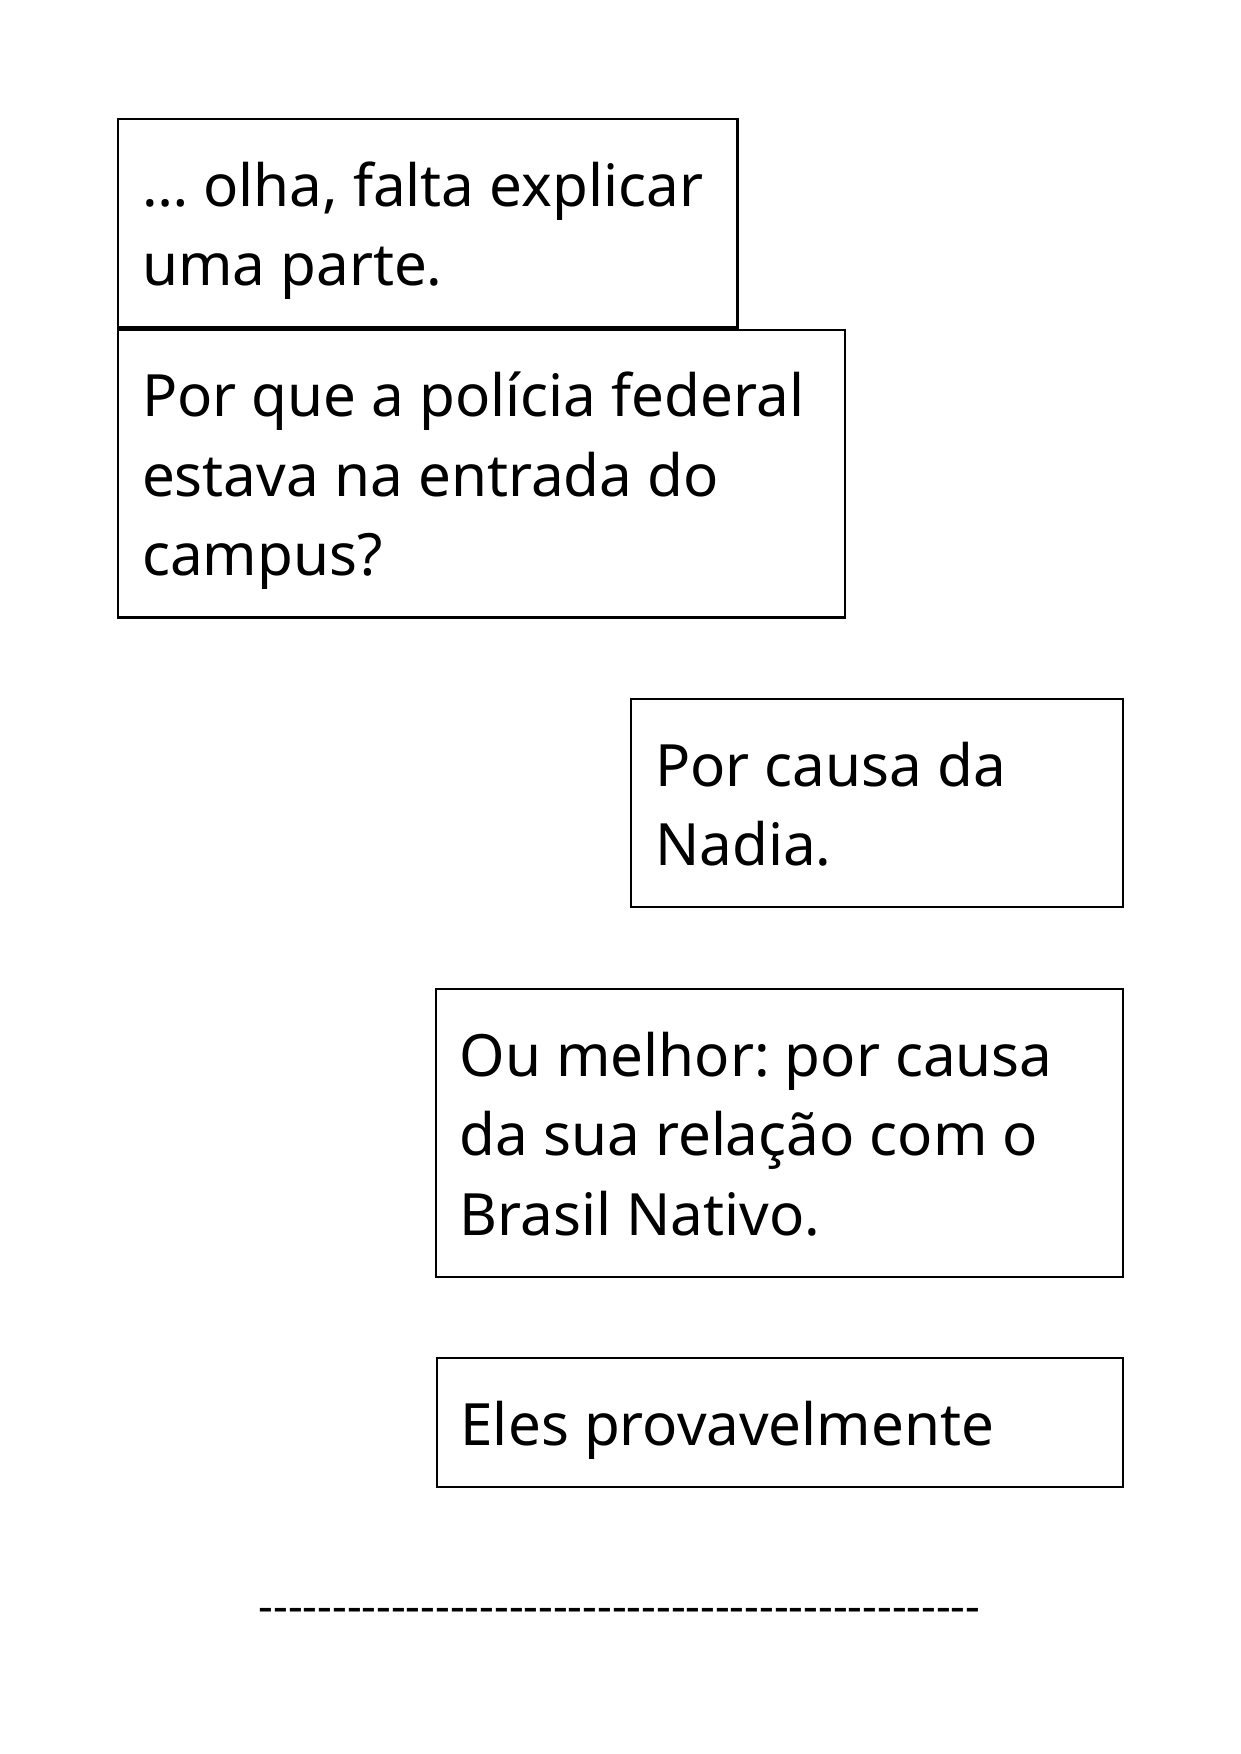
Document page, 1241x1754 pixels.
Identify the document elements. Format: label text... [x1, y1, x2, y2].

table_header Por causa da Nadia. [632, 700, 1122, 906]
table_header Ou melhor: por causa da sua relação com o Brasil Nativo. [437, 990, 1122, 1276]
table_header Por que a polícia federal estava na entrada do campus? [119, 331, 844, 616]
table_header Eles provavelmente [438, 1359, 1122, 1486]
table_header … olha, falta explicar uma parte. [119, 120, 736, 326]
